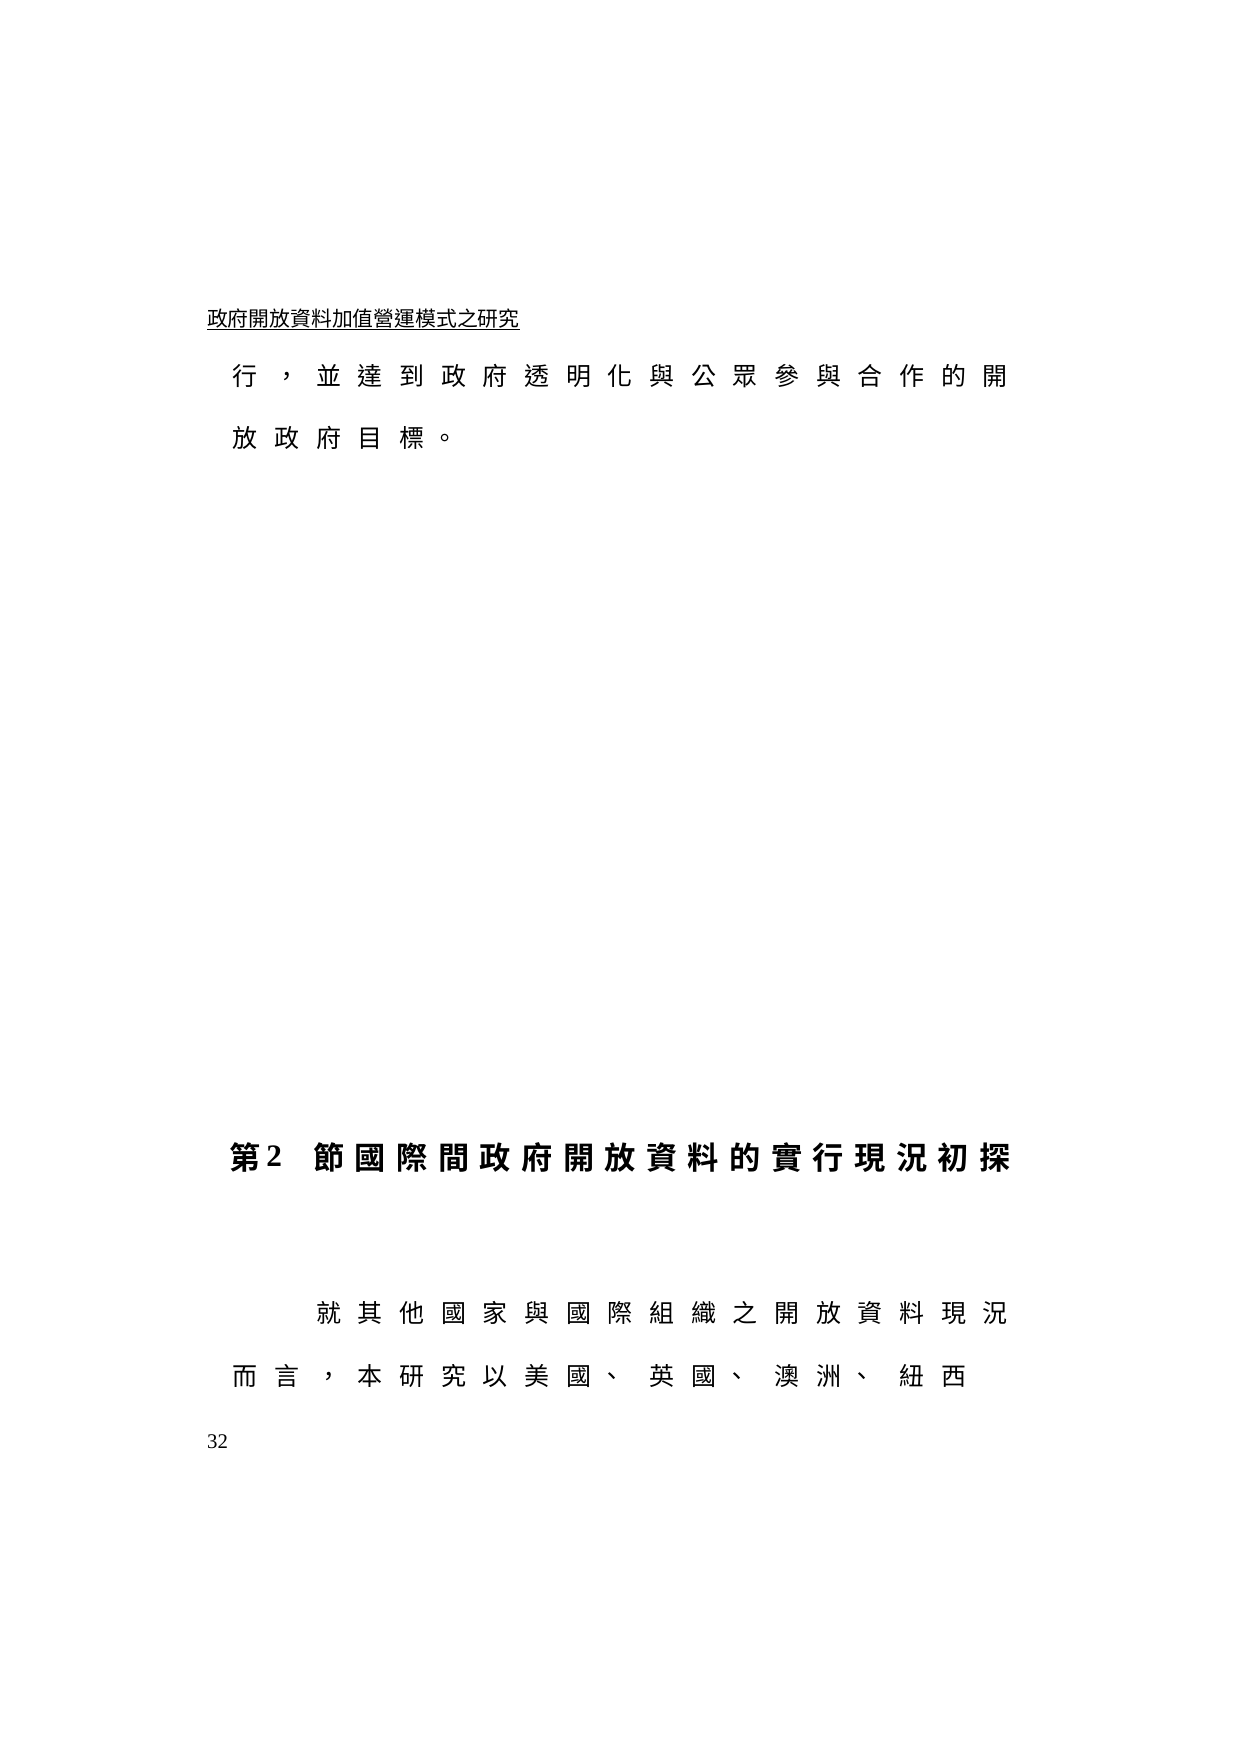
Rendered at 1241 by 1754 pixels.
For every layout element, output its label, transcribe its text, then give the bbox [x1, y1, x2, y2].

list 國際間政府開放資料的實行現況初探 [224, 1083, 1016, 1208]
text 行，並達到政府透明化與公眾參與合作的開放政府目標。 [224, 333, 1016, 458]
text 就其他國家與國際組織之開放資料現況而言，本研究以美國、英國、澳洲、紐西 [224, 1270, 1016, 1395]
